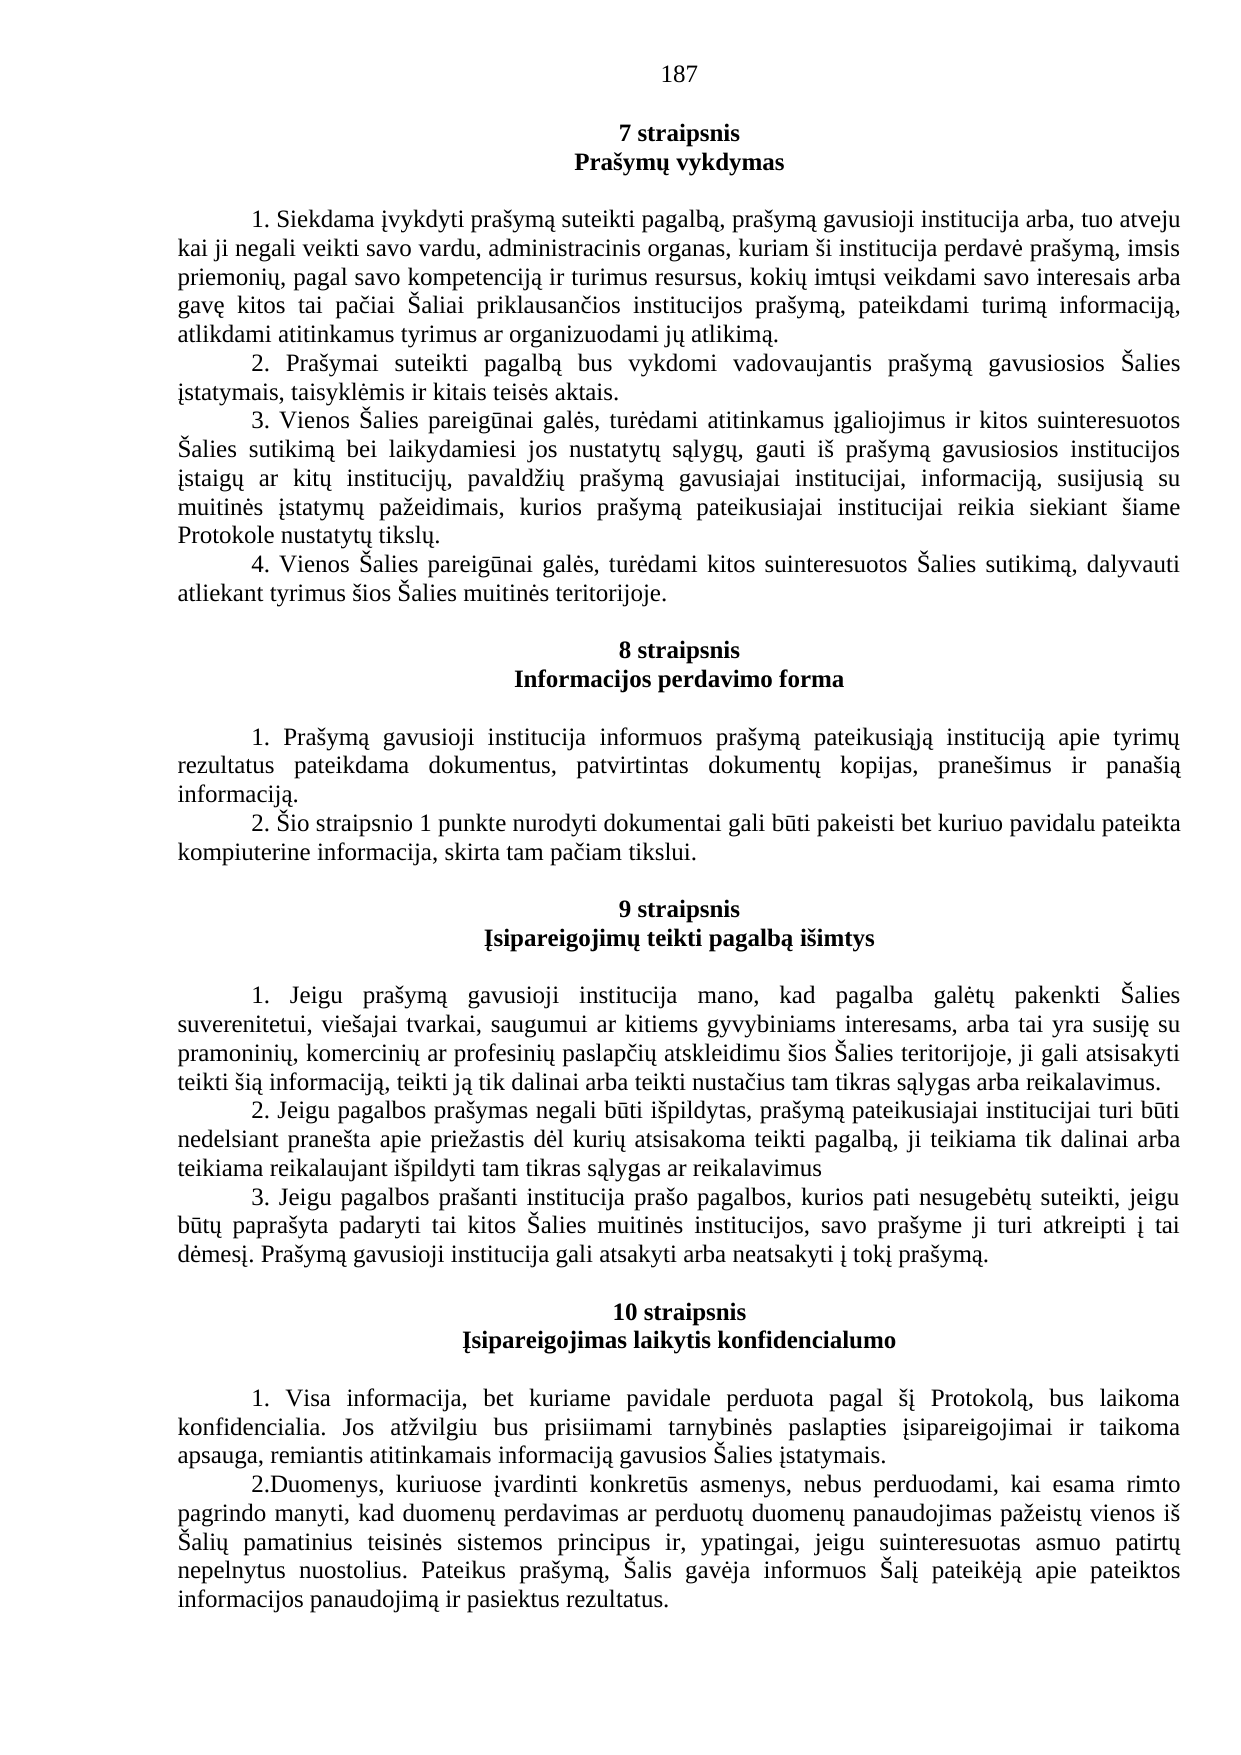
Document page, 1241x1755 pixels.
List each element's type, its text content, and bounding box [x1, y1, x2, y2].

text 1. Jeigu prašymą gavusioji institucija mano, kad pagalba galėtų pakenkti Šalies suverenitetui, viešajai tvarkai, saugumui ar kitiems gyvybiniams interesams, arba tai yra susiję su pramoninių, komercinių ar profesinių paslapčių atskleidimu šios Šalies teritorijoje, ji gali atsisakyti teikti šią informaciją, teikti ją tik dalinai arba teikti nustačius tam tikras sąlygas arba reikalavimus. [177, 981, 1181, 1096]
text Informacijos perdavimo forma [177, 664, 1181, 693]
text 8 straipsnis [177, 636, 1181, 664]
text 4. Vienos Šalies pareigūnai galės, turėdami kitos suinteresuotos Šalies sutikimą, dalyvauti atliekant tyrimus šios Šalies muitinės teritorijoje. [177, 549, 1181, 607]
text 7 straipsnis [177, 118, 1181, 147]
text 2. Jeigu pagalbos prašymas negali būti išpildytas, prašymą pateikusiajai institucijai turi būti nedelsiant pranešta apie priežastis dėl kurių atsisakoma teikti pagalbą, ji teikiama tik dalinai arba teikiama reikalaujant išpildyti tam tikras sąlygas ar reikalavimus [177, 1096, 1181, 1182]
text 1. Prašymą gavusioji institucija informuos prašymą pateikusiąją instituciją apie tyrimų rezultatus pateikdama dokumentus, patvirtintas dokumentų kopijas, pranešimus ir panašią informaciją. [177, 722, 1181, 808]
text 1. Visa informacija, bet kuriame pavidale perduota pagal šį Protokolą, bus laikoma konfidencialia. Jos atžvilgiu bus prisiimami tarnybinės paslapties įsipareigojimai ir taikoma apsauga, remiantis atitinkamais informaciją gavusios Šalies įstatymais. [177, 1383, 1181, 1469]
text 2. Prašymai suteikti pagalbą bus vykdomi vadovaujantis prašymą gavusiosios Šalies įstatymais, taisyklėmis ir kitais teisės aktais. [177, 348, 1181, 406]
text 2.Duomenys, kuriuose įvardinti konkretūs asmenys, nebus perduodami, kai esama rimto pagrindo manyti, kad duomenų perdavimas ar perduotų duomenų panaudojimas pažeistų vienos iš Šalių pamatinius teisinės sistemos principus ir, ypatingai, jeigu suinteresuotas asmuo patirtų nepelnytus nuostolius. Pateikus prašymą, Šalis gavėja informuos Šalį pateikėją apie pateiktos informacijos panaudojimą ir pasiektus rezultatus. [177, 1469, 1181, 1613]
text 3. Jeigu pagalbos prašanti institucija prašo pagalbos, kurios pati nesugebėtų suteikti, jeigu būtų paprašyta padaryti tai kitos Šalies muitinės institucijos, savo prašyme ji turi atkreipti į tai dėmesį. Prašymą gavusioji institucija gali atsakyti arba neatsakyti į tokį prašymą. [177, 1182, 1181, 1268]
text Prašymų vykdymas [177, 147, 1181, 176]
text 2. Šio straipsnio 1 punkte nurodyti dokumentai gali būti pakeisti bet kuriuo pavidalu pateikta kompiuterine informacija, skirta tam pačiam tikslui. [177, 808, 1181, 866]
text 3. Vienos Šalies pareigūnai galės, turėdami atitinkamus įgaliojimus ir kitos suinteresuotos Šalies sutikimą bei laikydamiesi jos nustatytų sąlygų, gauti iš prašymą gavusiosios institucijos įstaigų ar kitų institucijų, pavaldžių prašymą gavusiajai institucijai, informaciją, susijusią su muitinės įstatymų pažeidimais, kurios prašymą pateikusiajai institucijai reikia siekiant šiame Protokole nustatytų tikslų. [177, 406, 1181, 549]
text 10 straipsnis [177, 1297, 1181, 1326]
text 1. Siekdama įvykdyti prašymą suteikti pagalbą, prašymą gavusioji institucija arba, tuo atveju kai ji negali veikti savo vardu, administracinis organas, kuriam ši institucija perdavė prašymą, imsis priemonių, pagal savo kompetenciją ir turimus resursus, kokių imtųsi veikdami savo interesais arba gavę kitos tai pačiai Šaliai priklausančios institucijos prašymą, pateikdami turimą informaciją, atlikdami atitinkamus tyrimus ar organizuodami jų atlikimą. [177, 204, 1181, 348]
text 9 straipsnis [177, 894, 1181, 923]
text Įsipareigojimas laikytis konfidencialumo [177, 1326, 1181, 1354]
text Įsipareigojimų teikti pagalbą išimtys [177, 923, 1181, 952]
